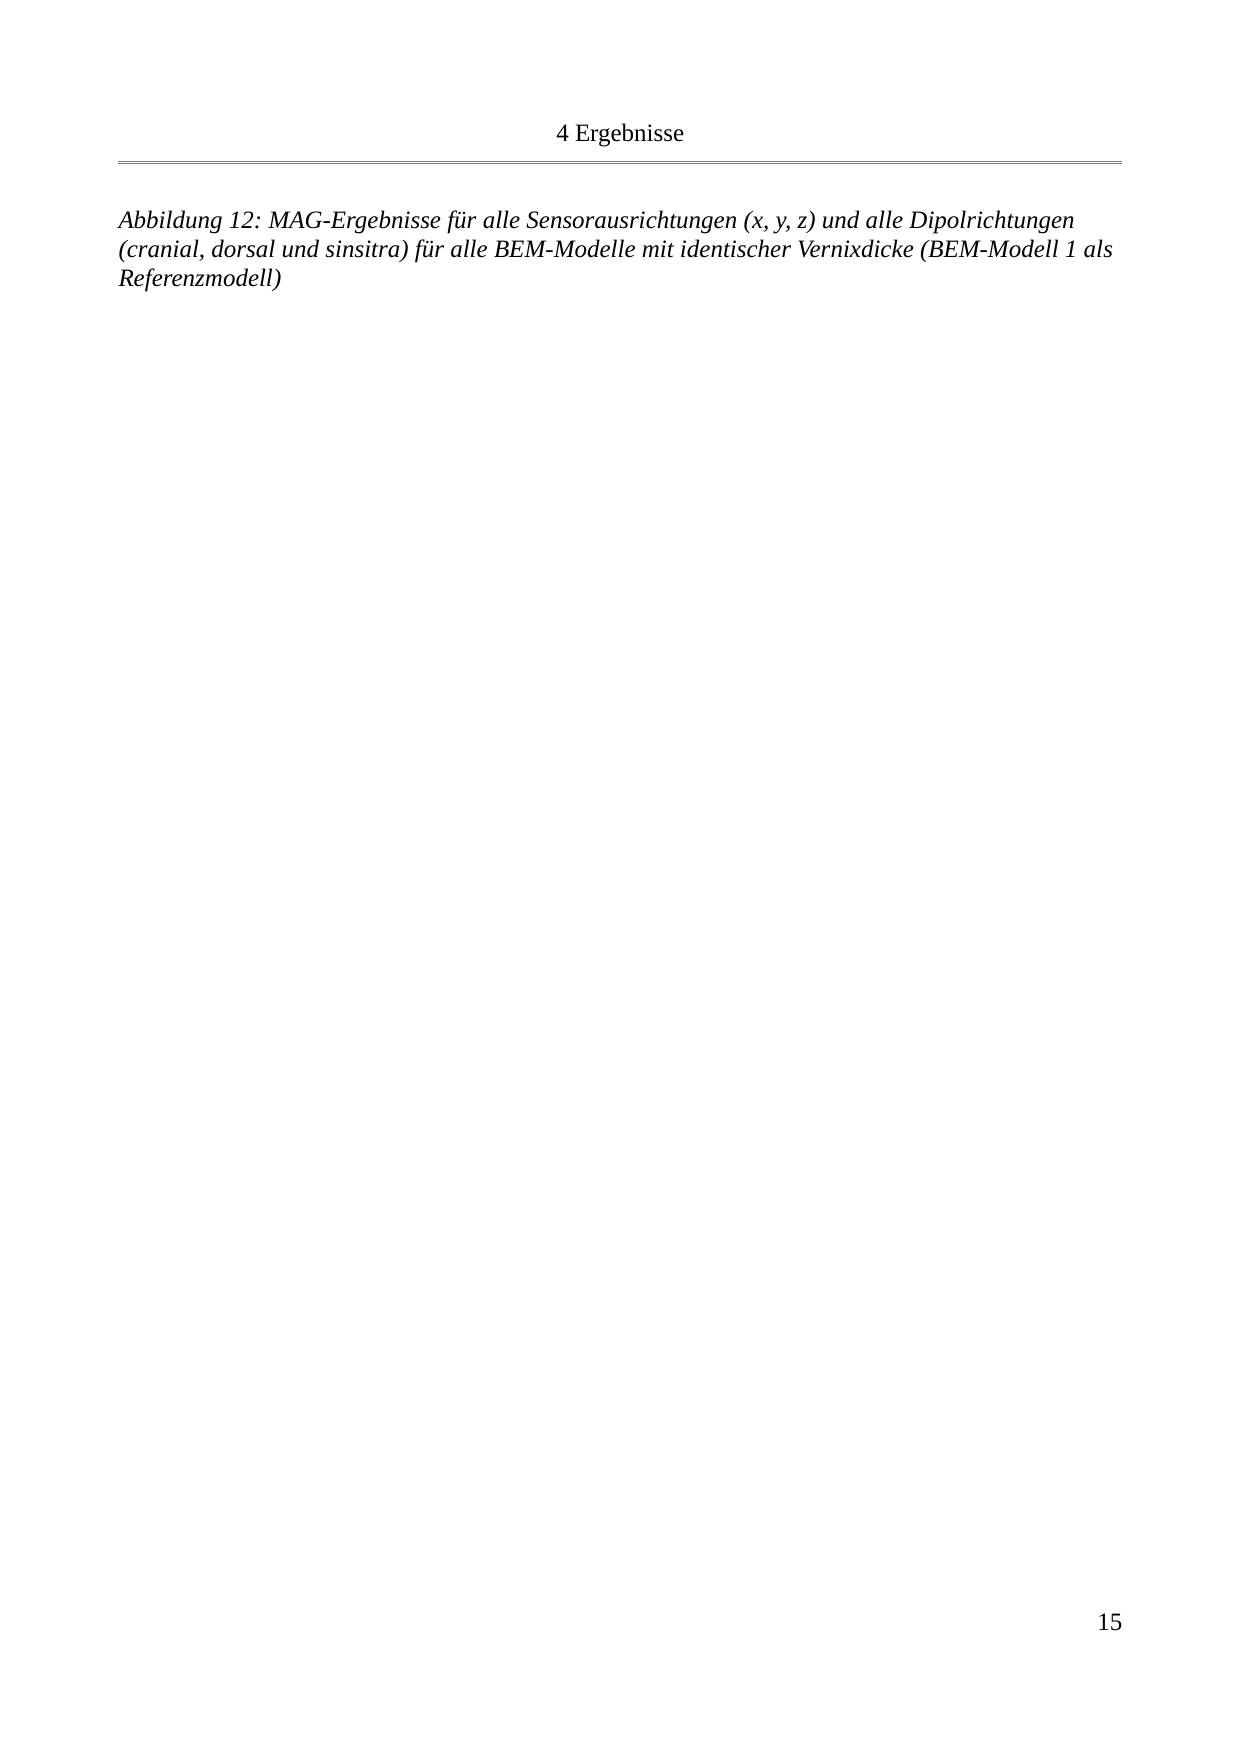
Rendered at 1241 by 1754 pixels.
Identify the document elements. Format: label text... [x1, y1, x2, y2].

text Abbildung 12: MAG-Ergebnisse für alle Sensorausrichtungen (x, y, z) und alle Dipolrichtungen (cranial, dorsal und sinsitra) für alle BEM-Modelle mit identischer Vernixdicke (BEM-Modell 1 als Referenzmodell) [118, 206, 1122, 292]
